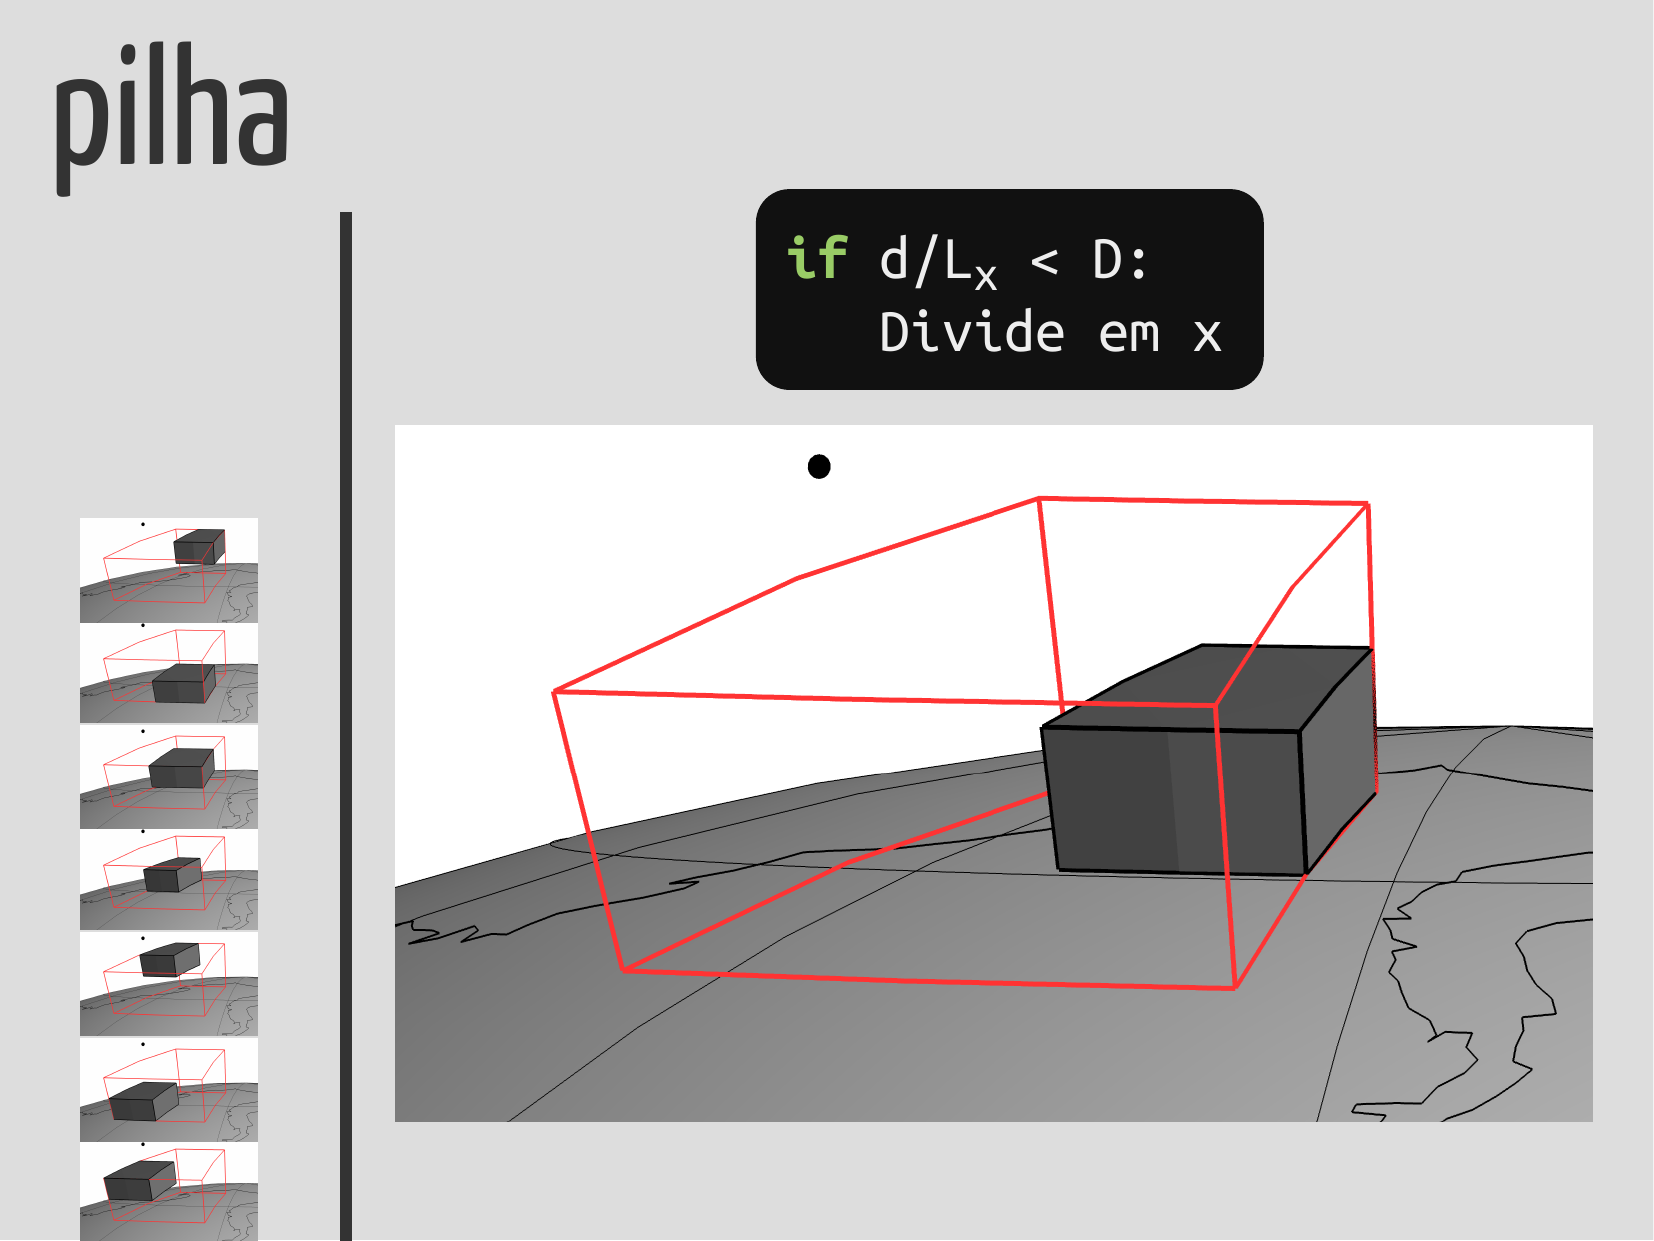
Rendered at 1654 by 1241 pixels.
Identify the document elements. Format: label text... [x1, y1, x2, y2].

picture [80, 932, 258, 1036]
picture [80, 725, 258, 930]
picture [395, 425, 1593, 1123]
text_box [755, 189, 1264, 390]
text_box if d/Lx < D: Divide em x [771, 218, 1239, 370]
picture [80, 518, 258, 723]
text_box pilha [34, 0, 323, 207]
picture [80, 1038, 258, 1241]
